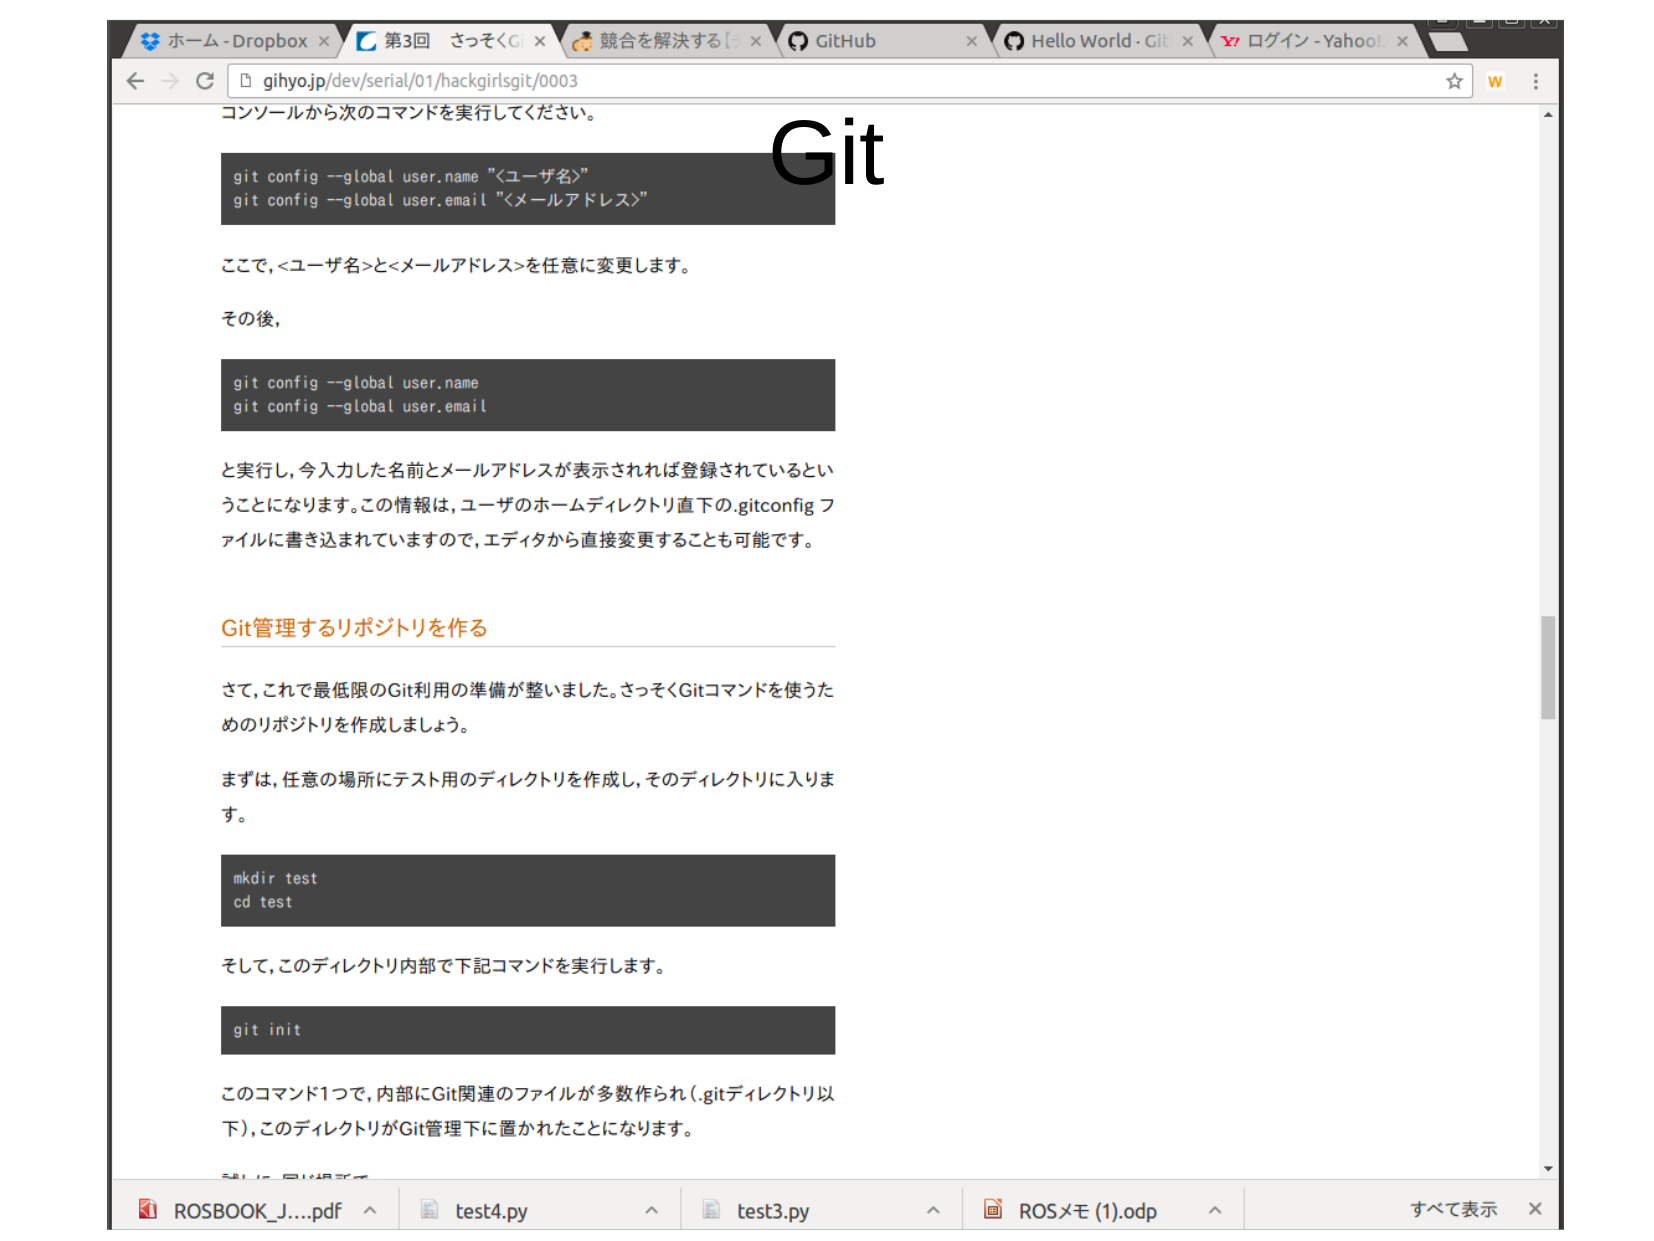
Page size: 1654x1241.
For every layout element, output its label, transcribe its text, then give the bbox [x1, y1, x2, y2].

picture [107, 4, 1564, 49]
title Git [82, 49, 1571, 257]
picture [107, 257, 1564, 1241]
